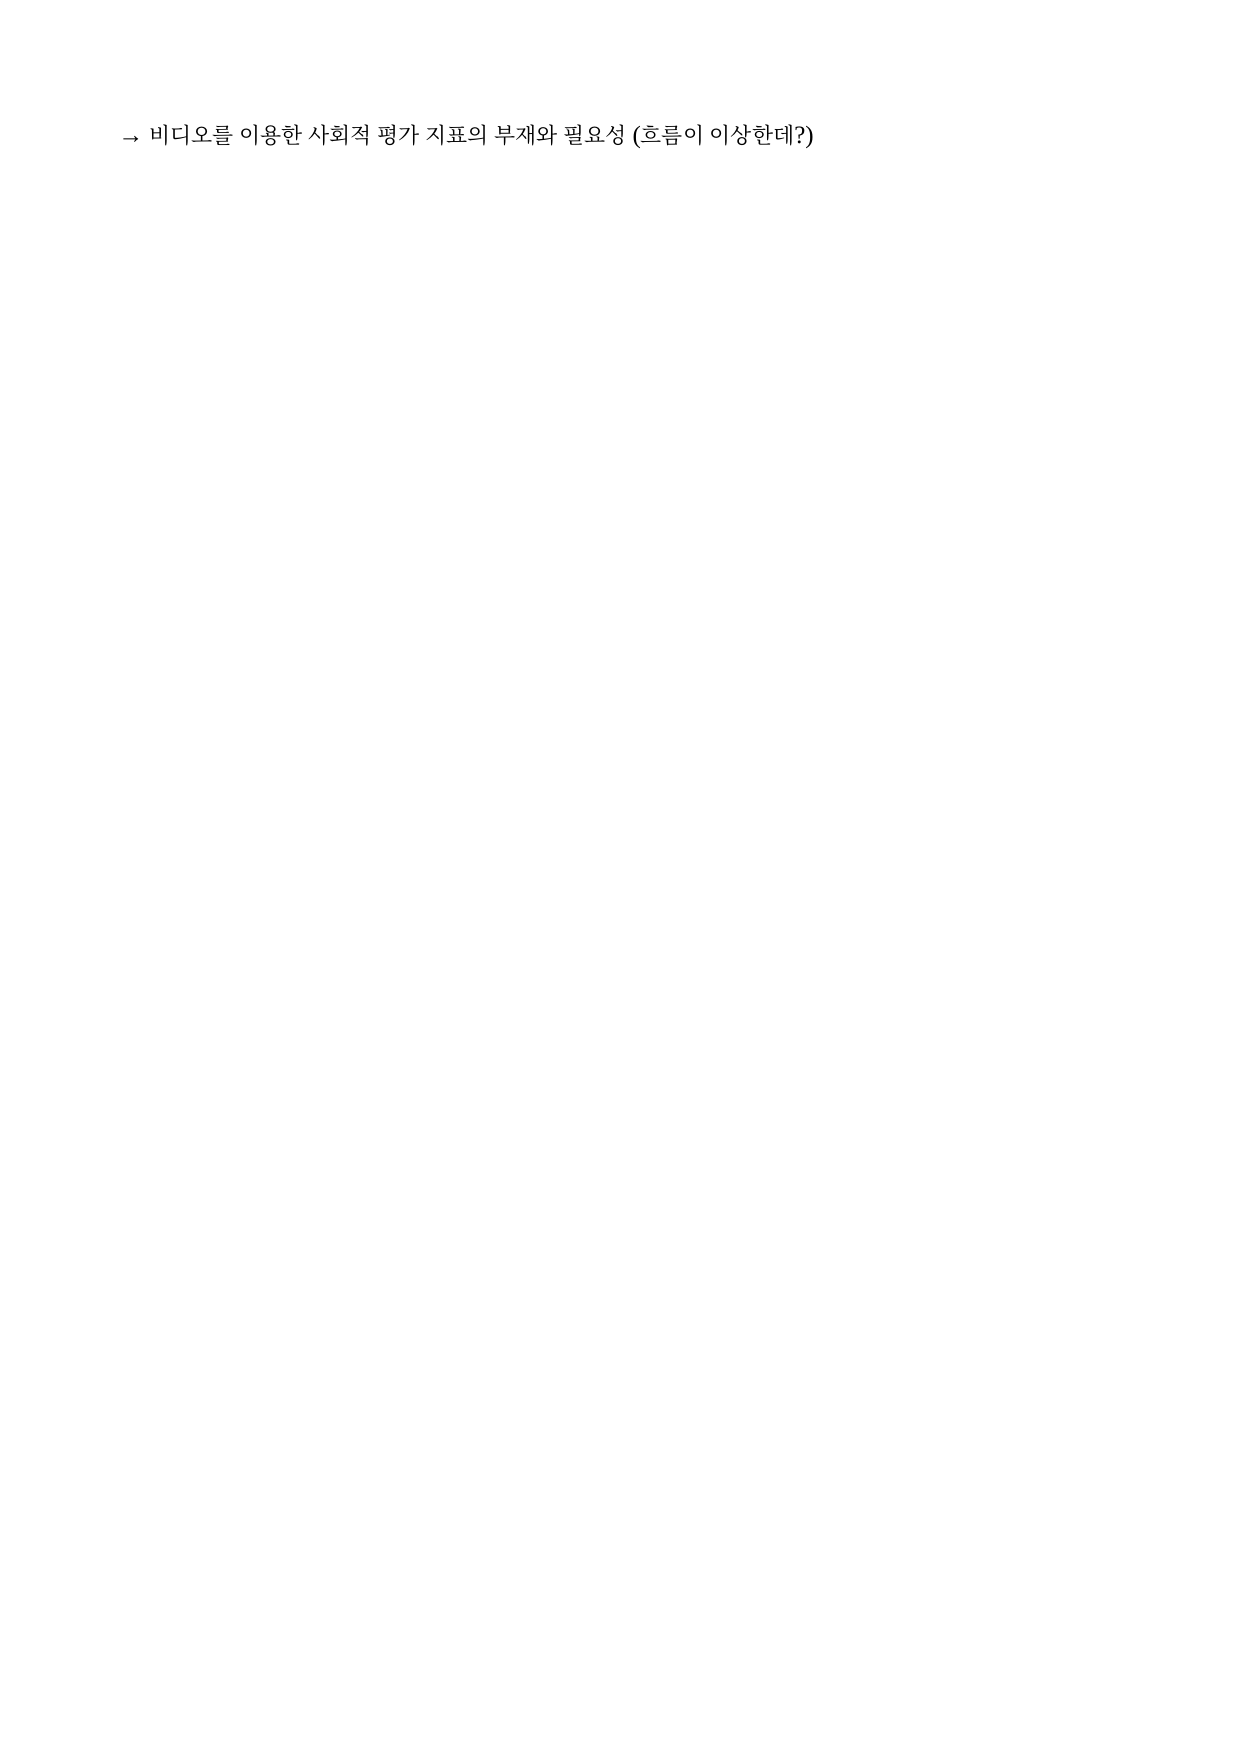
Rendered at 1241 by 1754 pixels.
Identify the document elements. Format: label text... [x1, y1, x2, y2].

text → 비디오를 이용한 사회적 평가 지표의 부재와 필요성 (흐름이 이상한데?) [118, 118, 1122, 149]
